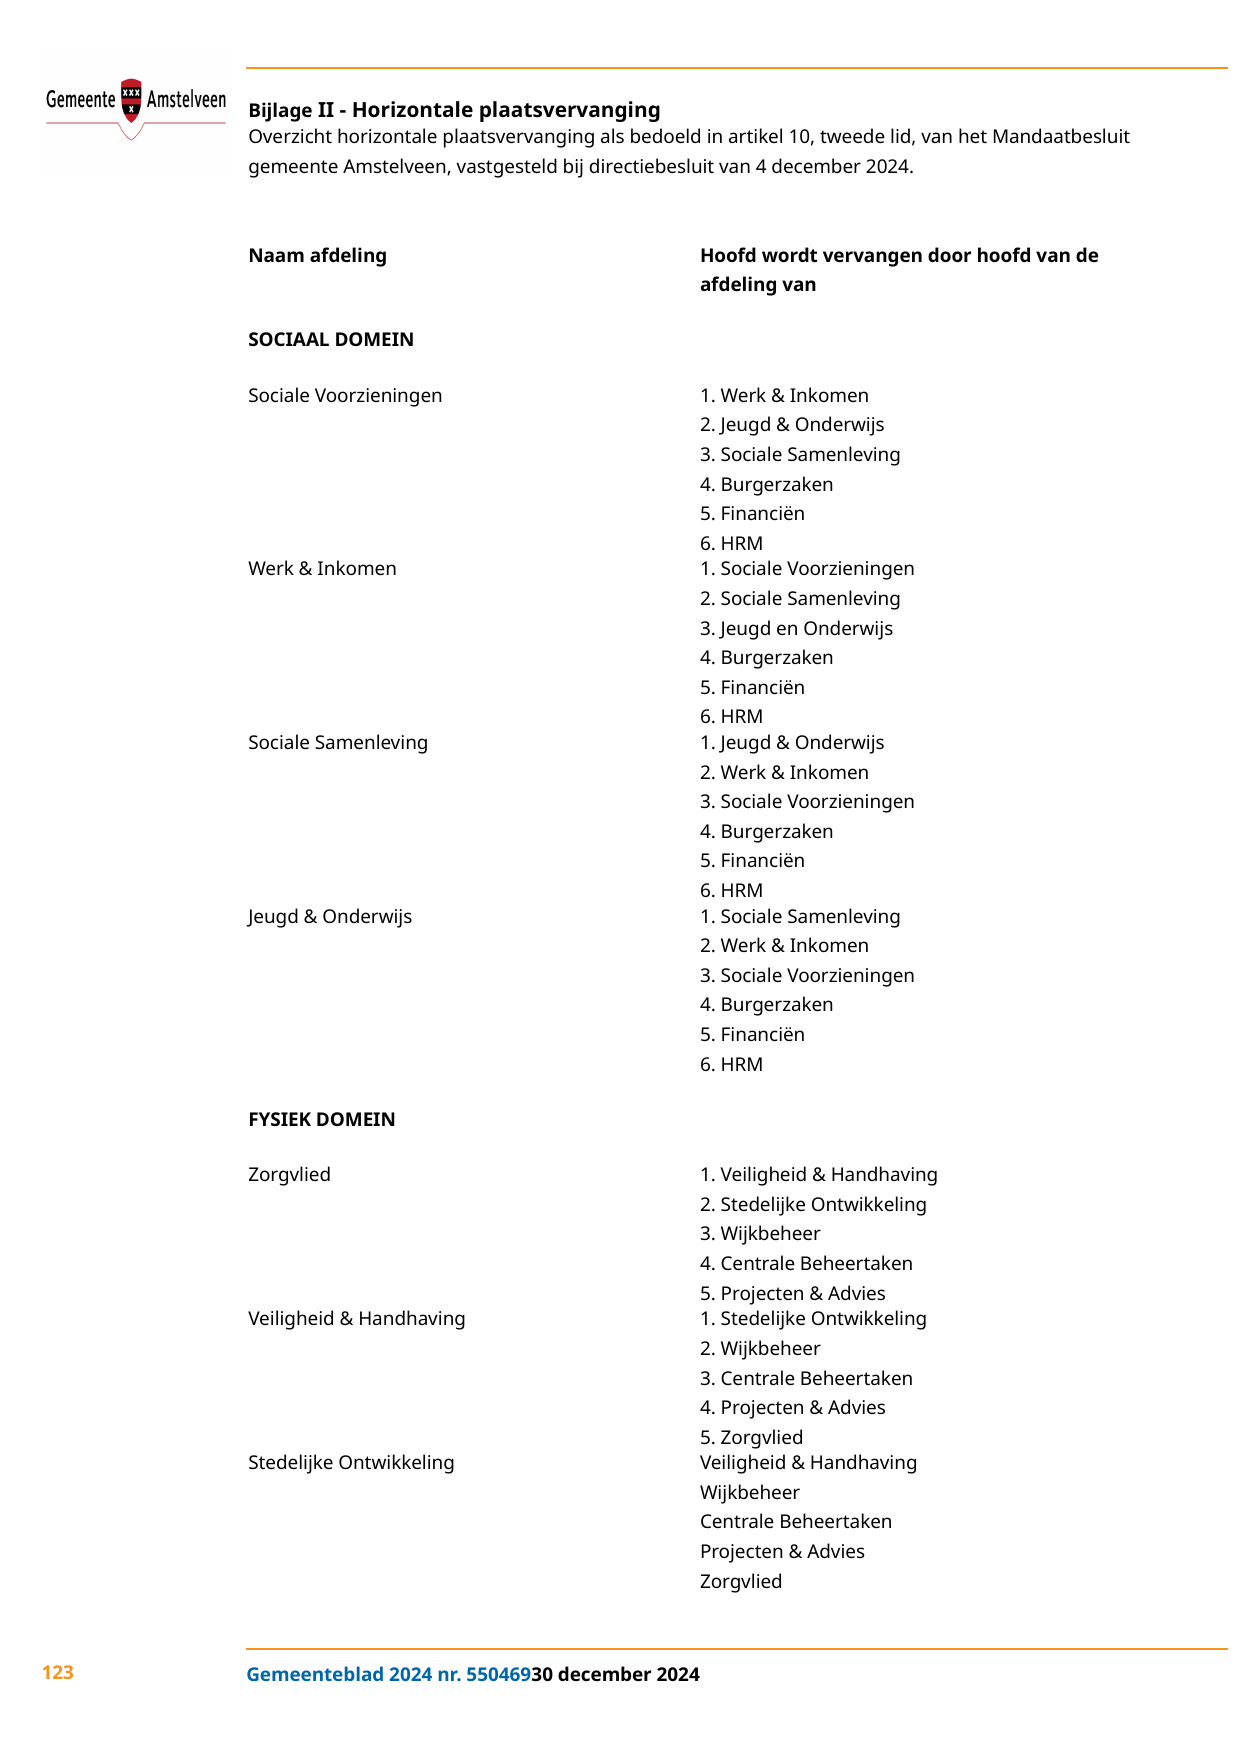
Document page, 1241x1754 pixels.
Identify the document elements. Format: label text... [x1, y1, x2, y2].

table_cell Veiligheid & Handhaving Wijkbeheer Centrale Beheertaken Projecten & Advies Zorgvlied [700, 1450, 1152, 1594]
table_cell 1. Stedelijke Ontwikkeling 2. Wijkbeheer 3. Centrale Beheertaken 4. Projecten & Advies 5. Zorgvlied [700, 1306, 1152, 1449]
table_cell 1. Werk & Inkomen 2. Jeugd & Onderwijs 3. Sociale Samenleving 4. Burgerzaken 5. Financiën 6. HRM [700, 382, 1152, 556]
table_cell Sociale Voorzieningen [248, 382, 700, 556]
table_cell 1. Veiligheid & Handhaving 2. Stedelijke Ontwikkeling 3. Wijkbeheer 4. Centrale Beheertaken 5. Projecten & Advies [700, 1161, 1152, 1306]
table_cell Werk & Inkomen [248, 556, 700, 729]
text Bijlage II - Horizontale plaatsvervanging [248, 95, 1152, 123]
table_cell 1. Jeugd & Onderwijs 2. Werk & Inkomen 3. Sociale Voorzieningen 4. Burgerzaken 5. Financiën 6. HRM [700, 729, 1152, 903]
table_cell FYSIEK DOMEIN [248, 1077, 1152, 1161]
table_header Naam afdeling [248, 242, 700, 297]
table_cell Jeugd & Onderwijs [248, 903, 700, 1077]
table_cell Sociale Samenleving [248, 729, 700, 903]
table_cell 1. Sociale Samenleving 2. Werk & Inkomen 3. Sociale Voorzieningen 4. Burgerzaken 5. Financiën 6. HRM [700, 903, 1152, 1077]
table_cell Stedelijke Ontwikkeling [248, 1450, 700, 1594]
table_header Hoofd wordt vervangen door hoofd van de afdeling van [700, 242, 1152, 297]
text Overzicht horizontale plaatsvervanging als bedoeld in artikel 10, tweede lid, van het Mandaatbesluit gemeente Amstelveen, vastgesteld bij directiebesluit van 4 december 2024. [248, 123, 1152, 179]
table_cell SOCIAAL DOMEIN [248, 297, 1152, 382]
picture [41, 47, 231, 172]
table_cell Veiligheid & Handhaving [248, 1306, 700, 1449]
table_cell 1. Sociale Voorzieningen 2. Sociale Samenleving 3. Jeugd en Onderwijs 4. Burgerzaken 5. Financiën 6. HRM [700, 556, 1152, 729]
table_cell Zorgvlied [248, 1161, 700, 1306]
